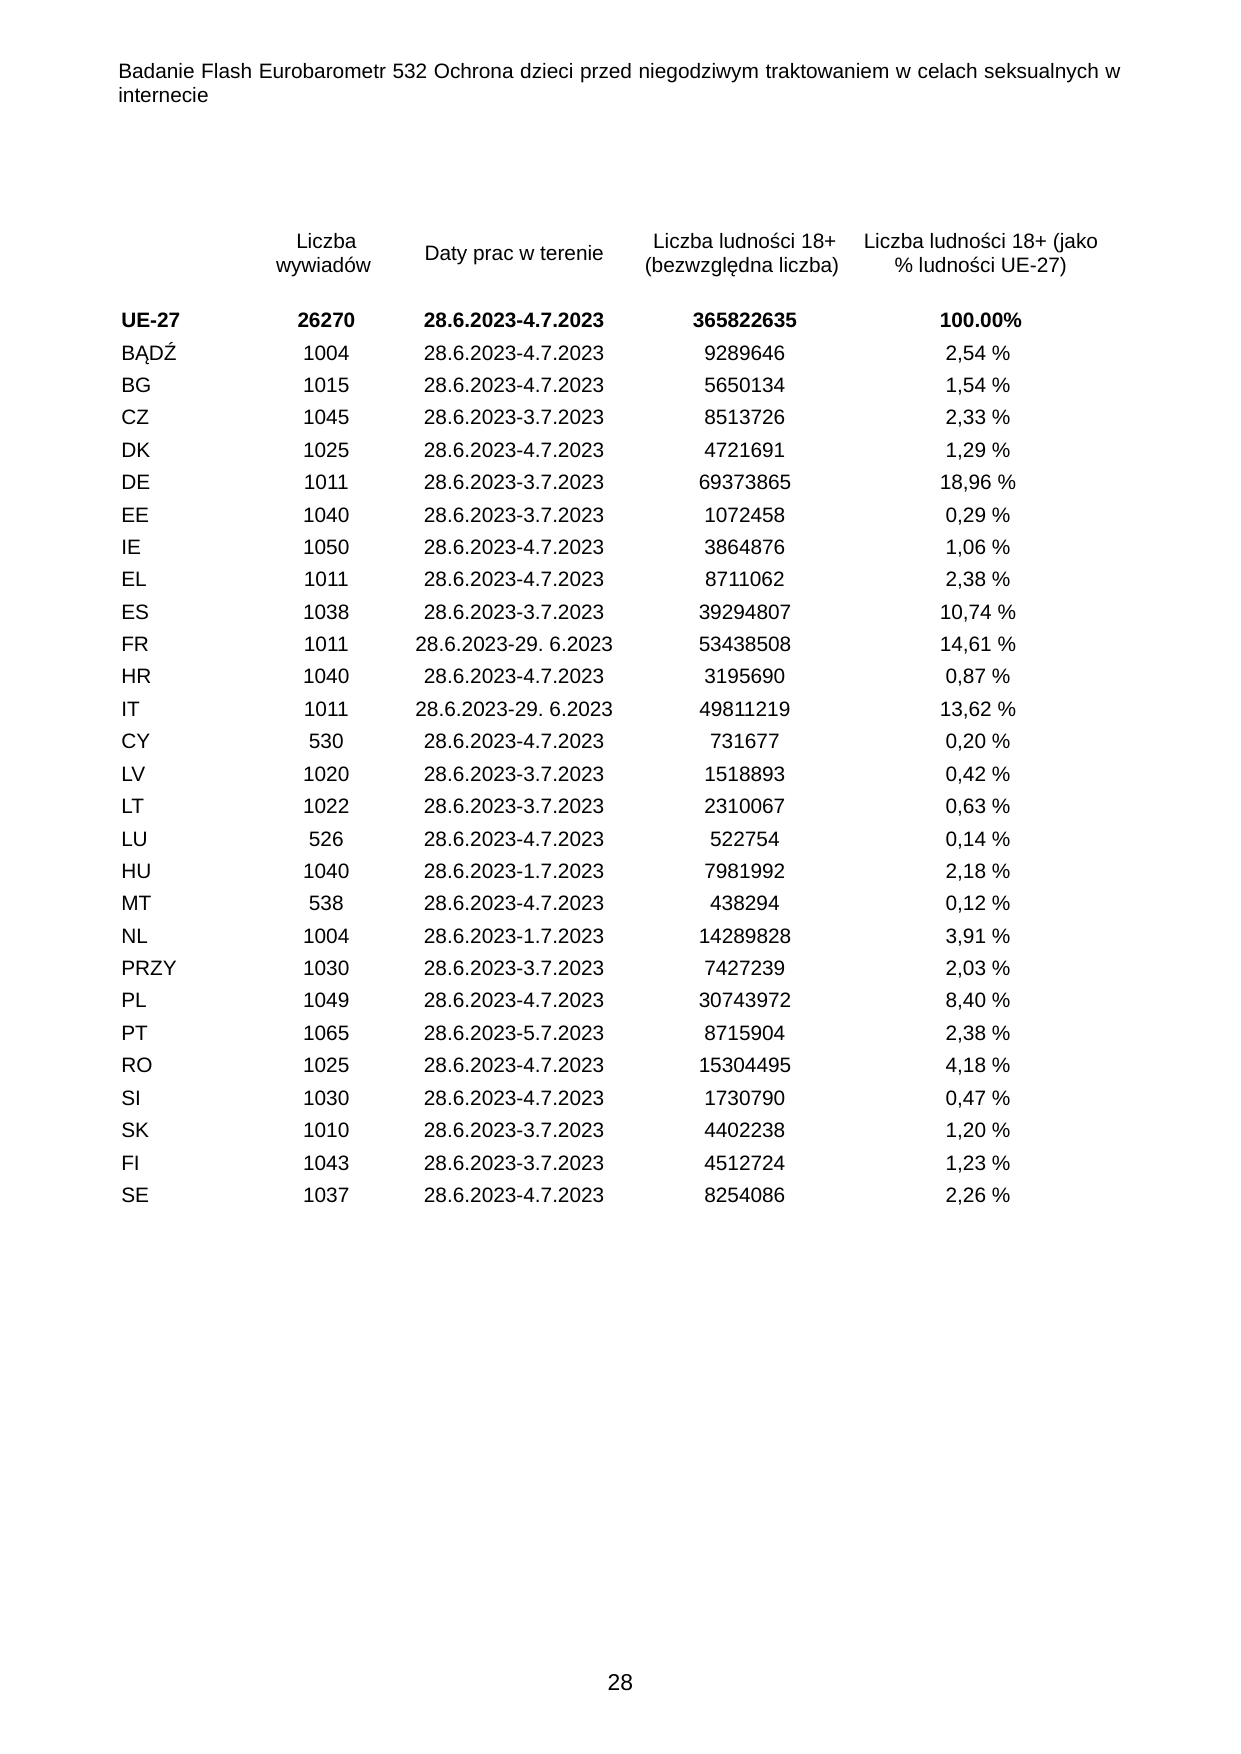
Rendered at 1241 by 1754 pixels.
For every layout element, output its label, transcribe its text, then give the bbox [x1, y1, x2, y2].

table_cell 2,38 % [851, 1017, 1110, 1049]
table_cell 28.6.2023-3.7.2023 [395, 498, 638, 531]
table_cell 28.6.2023-4.7.2023 [395, 660, 638, 693]
table_cell 0,20 % [851, 725, 1110, 757]
table_cell 26270 [257, 304, 395, 336]
table_cell 28.6.2023-3.7.2023 [395, 758, 638, 790]
table_cell 28.6.2023-3.7.2023 [395, 952, 638, 984]
table_cell 15304495 [639, 1049, 851, 1081]
table_cell 28.6.2023-4.7.2023 [395, 531, 638, 563]
table_cell 28.6.2023-3.7.2023 [395, 1114, 638, 1146]
table_cell 53438508 [639, 628, 851, 660]
table_cell UE-27 [118, 304, 257, 336]
table_cell 1038 [257, 595, 395, 628]
table_cell 538 [257, 887, 395, 919]
table_cell PT [118, 1017, 257, 1049]
table_cell 8254086 [639, 1179, 851, 1211]
table_cell 4,18 % [851, 1049, 1110, 1081]
table_cell CZ [118, 401, 257, 433]
table_cell PRZY [118, 952, 257, 984]
table_cell 1010 [257, 1114, 395, 1146]
table_cell 1020 [257, 758, 395, 790]
table_cell 39294807 [639, 595, 851, 628]
table_cell 1030 [257, 1081, 395, 1114]
table_cell 8,40 % [851, 984, 1110, 1017]
table_cell 28.6.2023-4.7.2023 [395, 336, 638, 369]
table_cell LV [118, 758, 257, 790]
table_cell 1,29 % [851, 434, 1110, 466]
table_cell LT [118, 790, 257, 822]
table_cell 1040 [257, 855, 395, 887]
table_cell 526 [257, 822, 395, 854]
table_cell 1015 [257, 369, 395, 401]
table_cell IT [118, 693, 257, 725]
table_cell 8711062 [639, 563, 851, 595]
table_cell 4512724 [639, 1146, 851, 1178]
table_cell 28.6.2023-29. 6.2023 [395, 628, 638, 660]
table_cell 1022 [257, 790, 395, 822]
table_cell 1030 [257, 952, 395, 984]
table_cell 438294 [639, 887, 851, 919]
table_cell 28.6.2023-4.7.2023 [395, 984, 638, 1017]
table_cell 0,63 % [851, 790, 1110, 822]
table_cell 28.6.2023-3.7.2023 [395, 401, 638, 433]
table_cell 1072458 [639, 498, 851, 531]
table_cell 1050 [257, 531, 395, 563]
table_cell 530 [257, 725, 395, 757]
table_cell 28.6.2023-3.7.2023 [395, 1146, 638, 1178]
table_cell 28.6.2023-3.7.2023 [395, 466, 638, 498]
table_cell 1,23 % [851, 1146, 1110, 1178]
table_cell 28.6.2023-3.7.2023 [395, 790, 638, 822]
table_header Liczba ludności 18+ (jako % ludności UE-27) [851, 201, 1110, 304]
table_cell 28.6.2023-4.7.2023 [395, 725, 638, 757]
table_cell 1065 [257, 1017, 395, 1049]
table_header Daty prac w terenie [395, 201, 638, 304]
table_cell EL [118, 563, 257, 595]
table_cell ES [118, 595, 257, 628]
table_cell 9289646 [639, 336, 851, 369]
table_cell 49811219 [639, 693, 851, 725]
table_cell HR [118, 660, 257, 693]
table_cell 7981992 [639, 855, 851, 887]
table_cell 0,12 % [851, 887, 1110, 919]
table_cell DE [118, 466, 257, 498]
table_cell 28.6.2023-4.7.2023 [395, 563, 638, 595]
table_cell 0,42 % [851, 758, 1110, 790]
table_cell 731677 [639, 725, 851, 757]
table_cell 28.6.2023-4.7.2023 [395, 887, 638, 919]
table_cell 1040 [257, 660, 395, 693]
table_cell 1011 [257, 563, 395, 595]
table_cell 2,38 % [851, 563, 1110, 595]
table_cell 1025 [257, 1049, 395, 1081]
table_cell 18,96 % [851, 466, 1110, 498]
table_cell 4402238 [639, 1114, 851, 1146]
table_cell 7427239 [639, 952, 851, 984]
table_cell 1,20 % [851, 1114, 1110, 1146]
table_cell 3195690 [639, 660, 851, 693]
table_cell 1,54 % [851, 369, 1110, 401]
table_cell BG [118, 369, 257, 401]
table_cell 28.6.2023-1.7.2023 [395, 919, 638, 952]
table_cell 10,74 % [851, 595, 1110, 628]
table_cell 1037 [257, 1179, 395, 1211]
table_cell SE [118, 1179, 257, 1211]
table_cell 1730790 [639, 1081, 851, 1114]
table_cell RO [118, 1049, 257, 1081]
table_header Liczba ludności 18+ (bezwzględna liczba) [639, 201, 851, 304]
table_cell 28.6.2023-4.7.2023 [395, 434, 638, 466]
table_cell 14289828 [639, 919, 851, 952]
table_cell NL [118, 919, 257, 952]
table_cell EE [118, 498, 257, 531]
table_cell 28.6.2023-4.7.2023 [395, 369, 638, 401]
table_cell 2,03 % [851, 952, 1110, 984]
table_cell IE [118, 531, 257, 563]
table_cell 2310067 [639, 790, 851, 822]
table_cell LU [118, 822, 257, 854]
table_cell HU [118, 855, 257, 887]
table_cell 1045 [257, 401, 395, 433]
table_cell 522754 [639, 822, 851, 854]
table_header [118, 201, 257, 304]
table_cell 8715904 [639, 1017, 851, 1049]
table_cell 4721691 [639, 434, 851, 466]
table_cell 1011 [257, 466, 395, 498]
table_cell 2,33 % [851, 401, 1110, 433]
table_cell 1049 [257, 984, 395, 1017]
table_cell 1025 [257, 434, 395, 466]
table_cell 28.6.2023-4.7.2023 [395, 1049, 638, 1081]
table_cell 3,91 % [851, 919, 1110, 952]
table_cell 28.6.2023-4.7.2023 [395, 1081, 638, 1114]
table_cell 28.6.2023-3.7.2023 [395, 595, 638, 628]
table_cell 5650134 [639, 369, 851, 401]
table_cell 1011 [257, 628, 395, 660]
table_cell 14,61 % [851, 628, 1110, 660]
table_cell PL [118, 984, 257, 1017]
table_cell 0,14 % [851, 822, 1110, 854]
table_cell 28.6.2023-5.7.2023 [395, 1017, 638, 1049]
table_cell 1518893 [639, 758, 851, 790]
table_cell 69373865 [639, 466, 851, 498]
table_cell 1040 [257, 498, 395, 531]
table_cell 1004 [257, 919, 395, 952]
table_header Liczba wywiadów [257, 201, 395, 304]
table_cell 1,06 % [851, 531, 1110, 563]
table_cell 1004 [257, 336, 395, 369]
table_cell 13,62 % [851, 693, 1110, 725]
table_cell 2,26 % [851, 1179, 1110, 1211]
table_cell 28.6.2023-4.7.2023 [395, 822, 638, 854]
table_cell CY [118, 725, 257, 757]
table_cell 28.6.2023-4.7.2023 [395, 1179, 638, 1211]
table_cell 2,54 % [851, 336, 1110, 369]
table_cell 0,47 % [851, 1081, 1110, 1114]
table_cell BĄDŹ [118, 336, 257, 369]
table_cell 8513726 [639, 401, 851, 433]
table_cell SI [118, 1081, 257, 1114]
table_cell 0,29 % [851, 498, 1110, 531]
table_cell 30743972 [639, 984, 851, 1017]
table_cell FI [118, 1146, 257, 1178]
table_cell MT [118, 887, 257, 919]
table_cell 2,18 % [851, 855, 1110, 887]
table_cell 1043 [257, 1146, 395, 1178]
table_cell DK [118, 434, 257, 466]
table_cell 28.6.2023-4.7.2023 [395, 304, 638, 336]
table_cell 365822635 [639, 304, 851, 336]
table_cell 28.6.2023-29. 6.2023 [395, 693, 638, 725]
table_cell 100.00% [851, 304, 1110, 336]
table_cell FR [118, 628, 257, 660]
table_cell 28.6.2023-1.7.2023 [395, 855, 638, 887]
table_cell SK [118, 1114, 257, 1146]
table_cell 1011 [257, 693, 395, 725]
table_cell 3864876 [639, 531, 851, 563]
table_cell 0,87 % [851, 660, 1110, 693]
